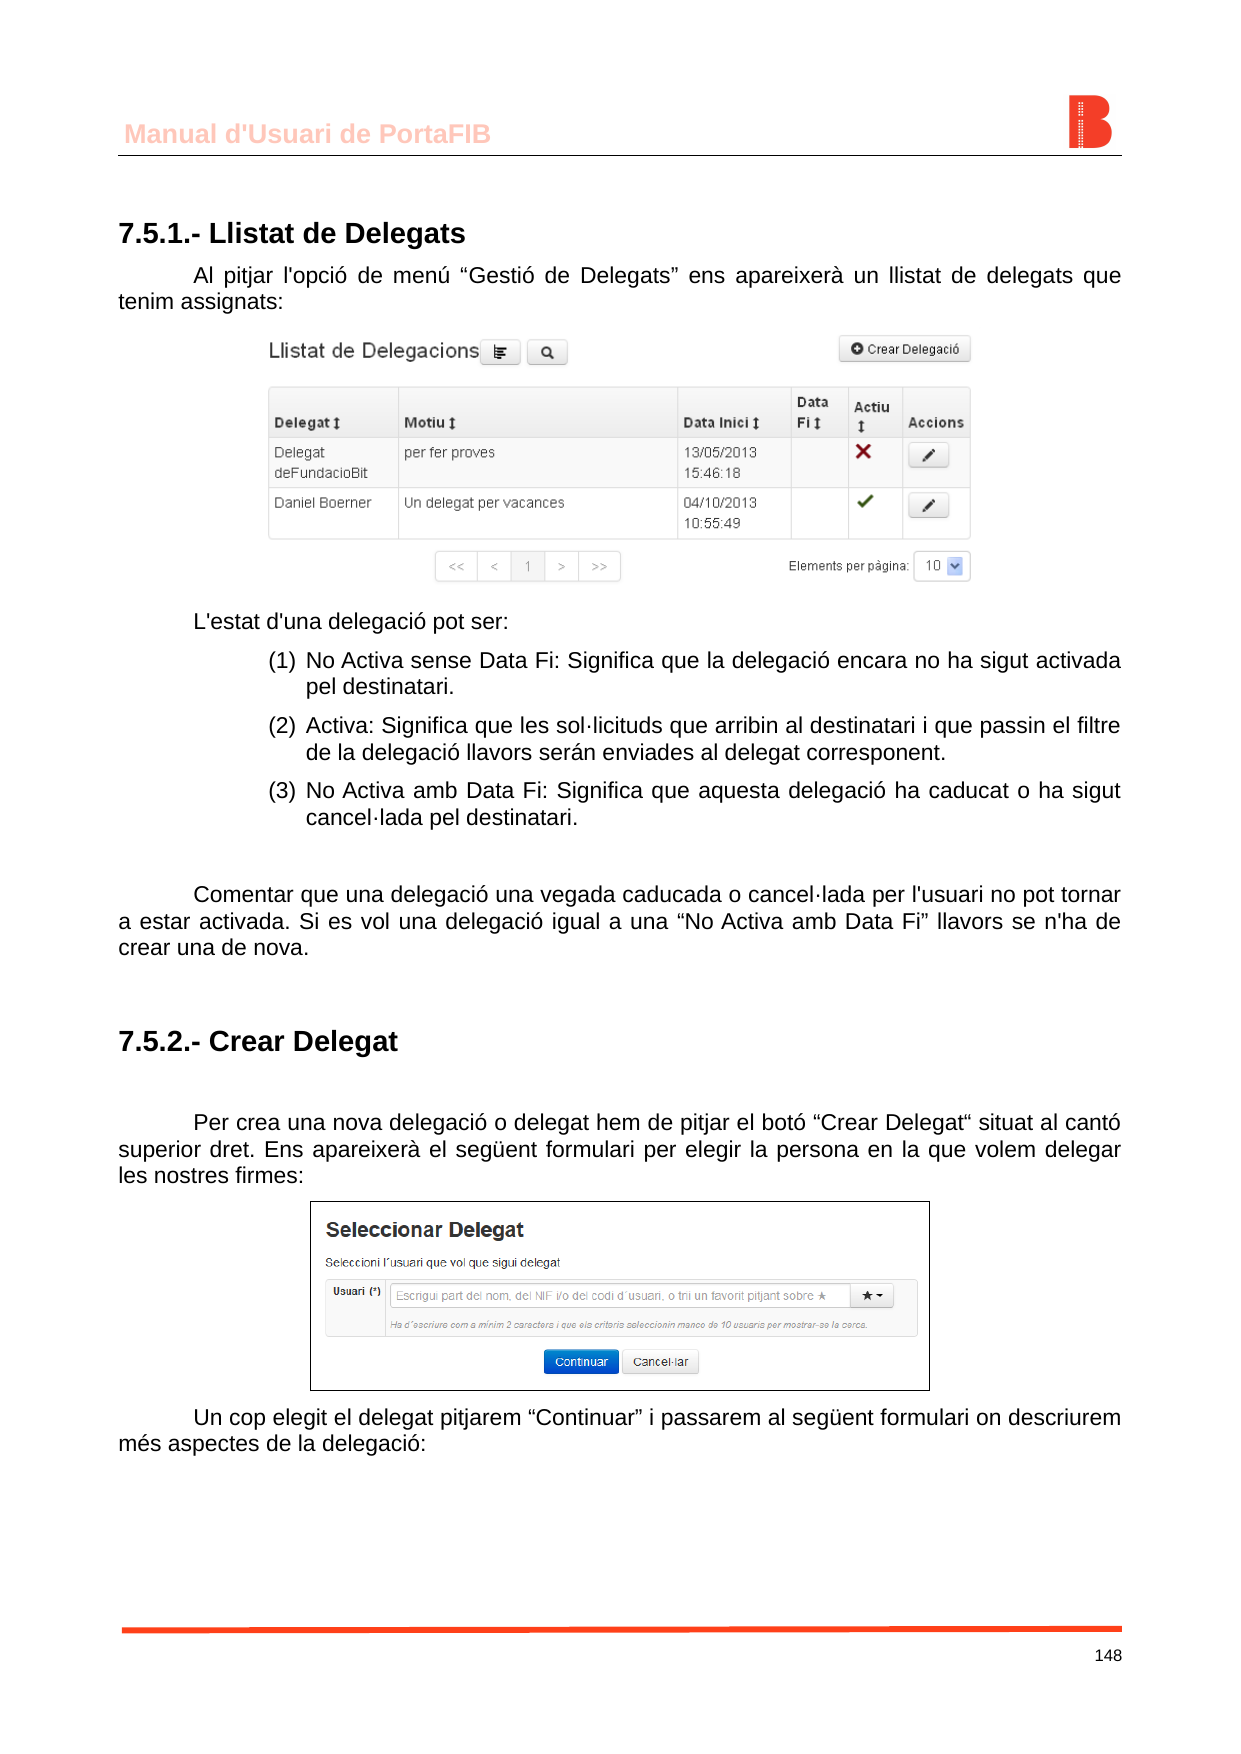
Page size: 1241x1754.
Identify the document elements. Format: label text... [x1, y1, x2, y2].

list Activa: Significa que les sol·licituds que arribin al destinatari i que passin el filtre de la delegació llavors serán enviades al delegat corresponent. [268, 712, 1122, 765]
picture [1063, 94, 1117, 150]
text Un cop elegit el delegat pitjarem “Continuar” i passarem al següent formulari on descriurem més aspectes de la delegació: [118, 1404, 1122, 1457]
text Per crea una nova delegació o delegat hem de pitjar el botó “Crear Delegat“ situat al cantó superior dret. Ens apareixerà el següent formulari per elegir la persona en la que volem delegar les nostres firmes: [118, 1109, 1122, 1188]
subtitle Crear Delegat [118, 1024, 1122, 1058]
subtitle Llistat de Delegats [118, 216, 1122, 249]
text Al pitjar l'opció de menú “Gestió de Delegats” ens apareixerà un llistat de delegats que tenim assignats: [118, 262, 1122, 314]
picture [314, 1204, 926, 1388]
picture [260, 327, 981, 596]
text L'estat d'una delegació pot ser: [118, 608, 1122, 634]
list No Activa amb Data Fi: Significa que aquesta delegació ha caducat o ha sigut cancel·lada pel destinatari. [268, 777, 1122, 830]
text Comentar que una delegació una vegada caducada o cancel·lada per l'usuari no pot tornar a estar activada. Si es vol una delegació igual a una “No Activa amb Data Fi” llavors se n'ha de crear una de nova. [118, 881, 1122, 961]
list No Activa sense Data Fi: Significa que la delegació encara no ha sigut activada pel destinatari. [268, 647, 1122, 700]
